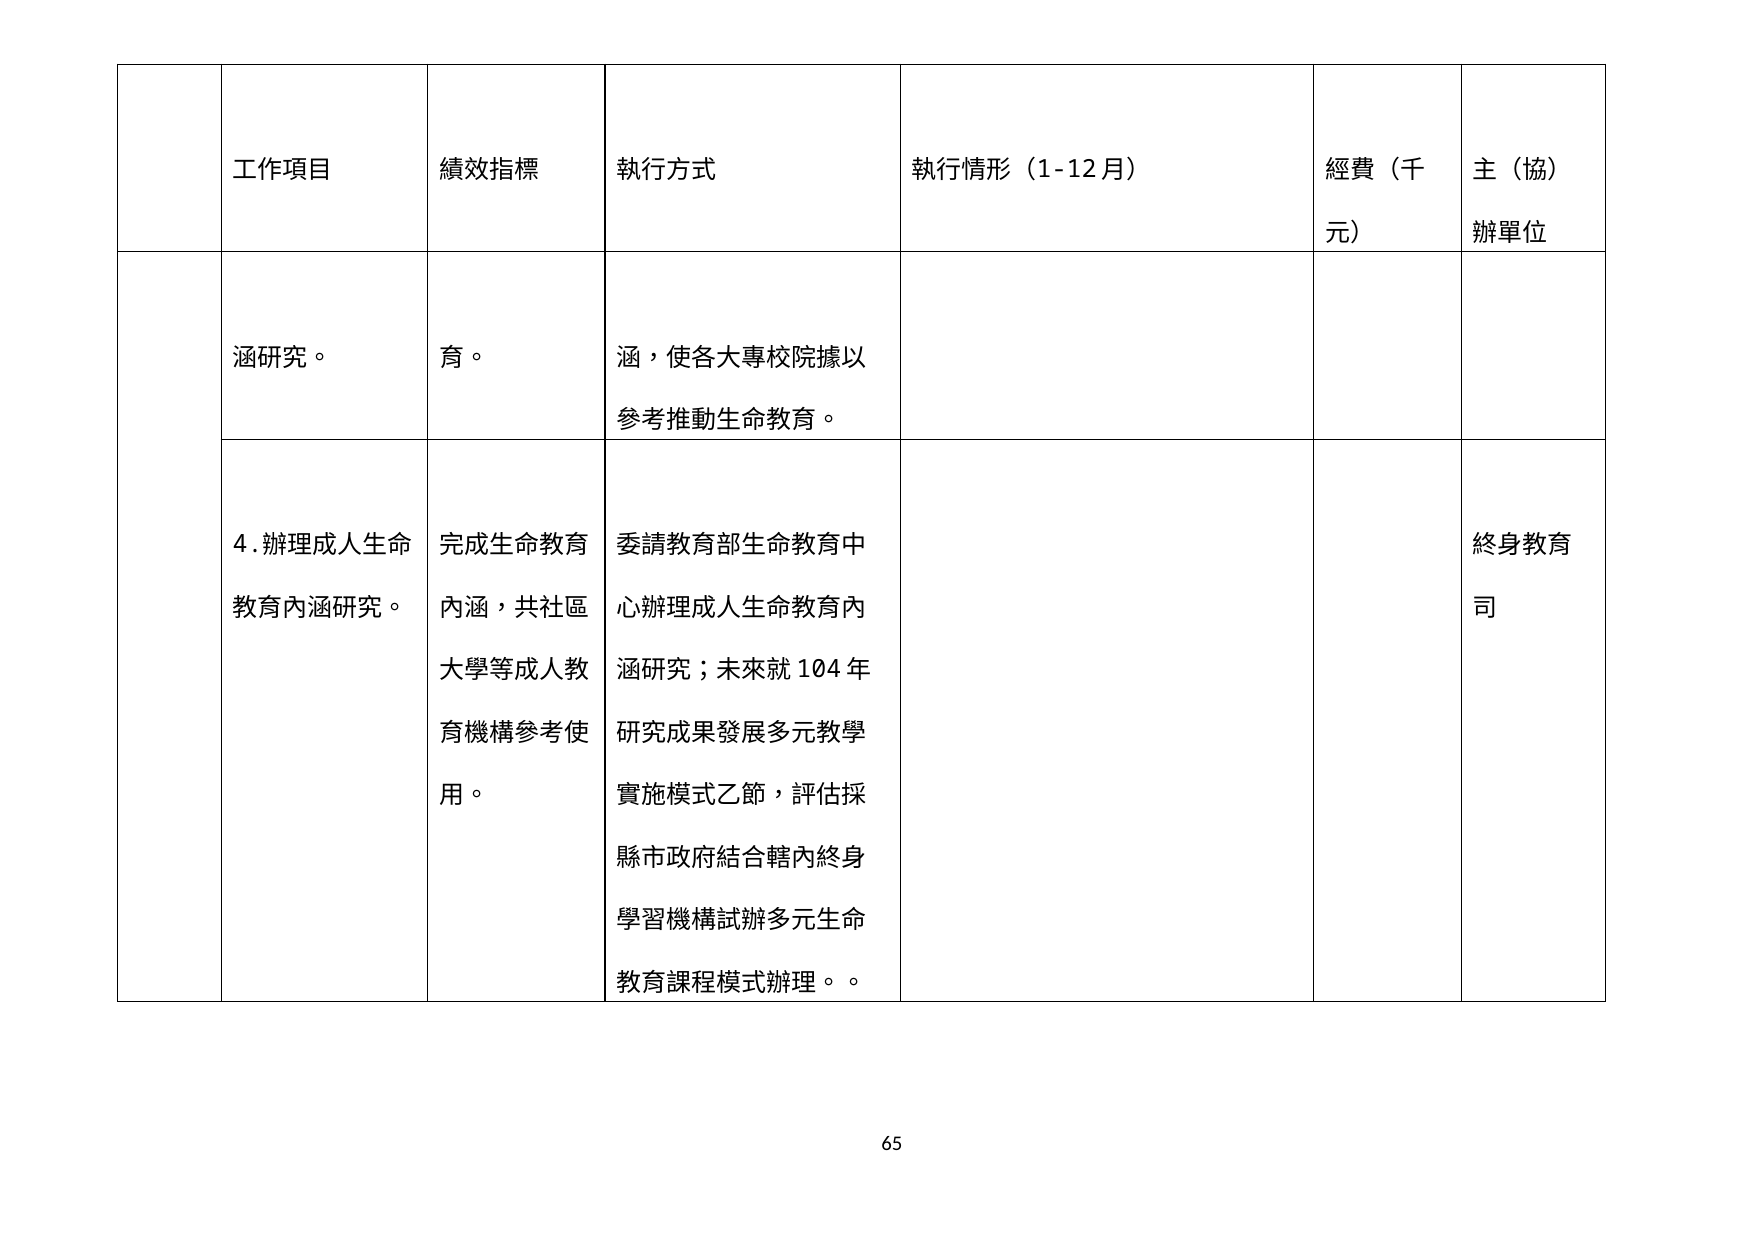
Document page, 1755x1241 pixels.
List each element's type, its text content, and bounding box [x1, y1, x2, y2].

table_header 經費（千元） [1314, 65, 1461, 251]
table_cell [1314, 440, 1461, 1001]
table_cell [118, 252, 221, 1001]
table_cell 終身教育司 [1462, 440, 1605, 1001]
table_cell 涵研究。 [222, 252, 427, 438]
table_cell [901, 440, 1313, 1001]
table_cell 育。 [428, 252, 604, 438]
table_cell 委請教育部生命教育中心辦理成人生命教育內涵研究；未來就104年研究成果發展多元教學實施模式乙節，評估採縣市政府結合轄內終身學習機構試辦多元生命教育課程模式辦理。。 [606, 440, 900, 1001]
table_header 績效指標 [428, 65, 604, 251]
table_cell 完成生命教育內涵，共社區大學等成人教育機構參考使用。 [428, 440, 604, 1001]
table_header [118, 65, 221, 251]
table_cell 4.辦理成人生命教育內涵研究。 [222, 440, 427, 1001]
table_header 執行方式 [606, 65, 900, 251]
table_cell [1314, 252, 1461, 438]
table_header 執行情形（1-12月） [901, 65, 1313, 251]
table_cell 涵，使各大專校院據以參考推動生命教育。 [606, 252, 900, 438]
table_cell [1462, 252, 1605, 438]
table_cell [901, 252, 1313, 438]
table_header 工作項目 [222, 65, 427, 251]
table_header 主（協）辦單位 [1462, 65, 1605, 251]
